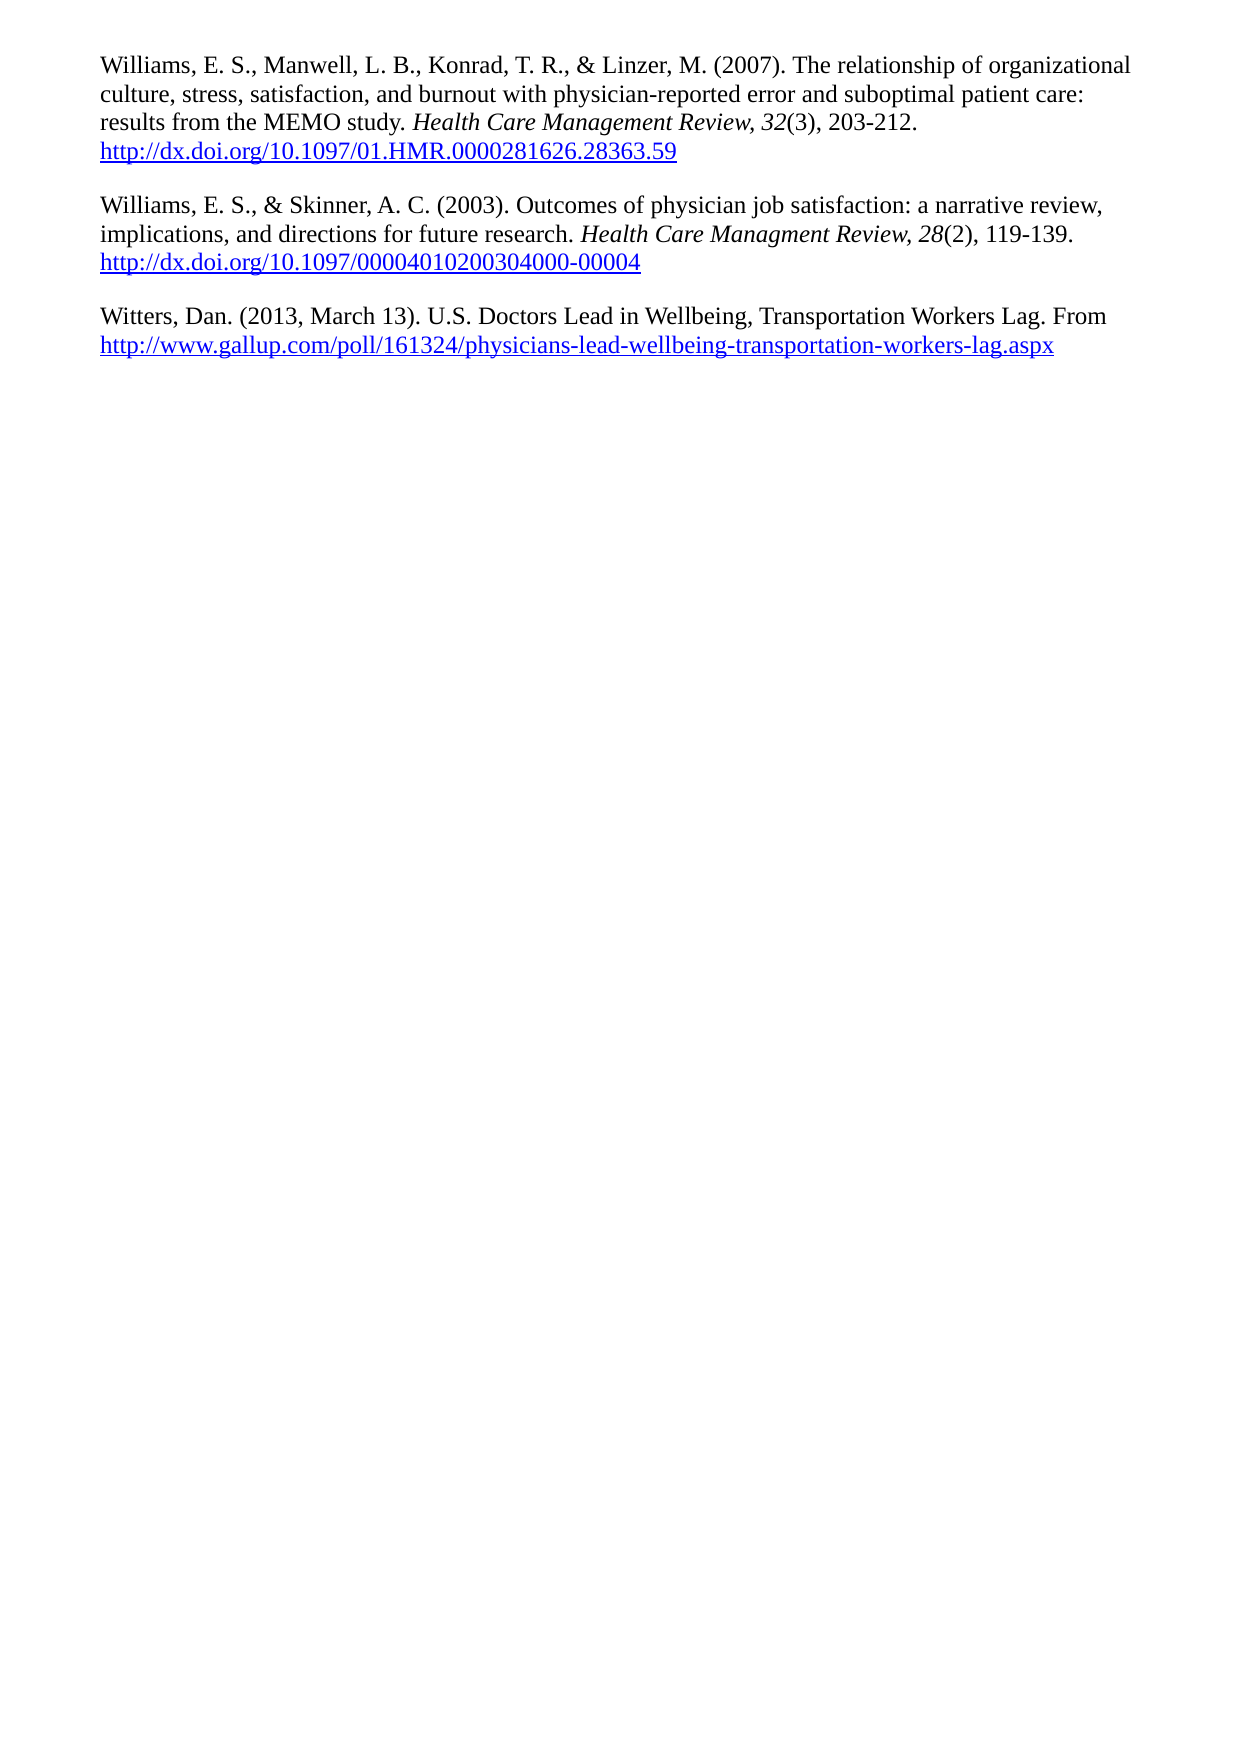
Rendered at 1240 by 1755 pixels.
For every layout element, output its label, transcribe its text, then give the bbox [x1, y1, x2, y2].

text Witters, Dan. (2013, March 13). U.S. Doctors Lead in Wellbeing, Transportation Workers Lag. From http://www.gallup.com/poll/161324/physicians-lead-wellbeing-transportation-workers-lag.aspx [100, 301, 1139, 359]
text Williams, E. S., Manwell, L. B., Konrad, T. R., & Linzer, M. (2007). The relationship of organizational culture, stress, satisfaction, and burnout with physician-reported error and suboptimal patient care: results from the MEMO study. Health Care Management Review, 32(3), 203-212. http://dx.doi.org/10.1097/01.HMR.0000281626.28363.59 [100, 50, 1139, 165]
text Williams, E. S., & Skinner, A. C. (2003). Outcomes of physician job satisfaction: a narrative review, implications, and directions for future research. Health Care Managment Review, 28(2), 119-139. http://dx.doi.org/10.1097/00004010200304000-00004 [100, 190, 1139, 276]
